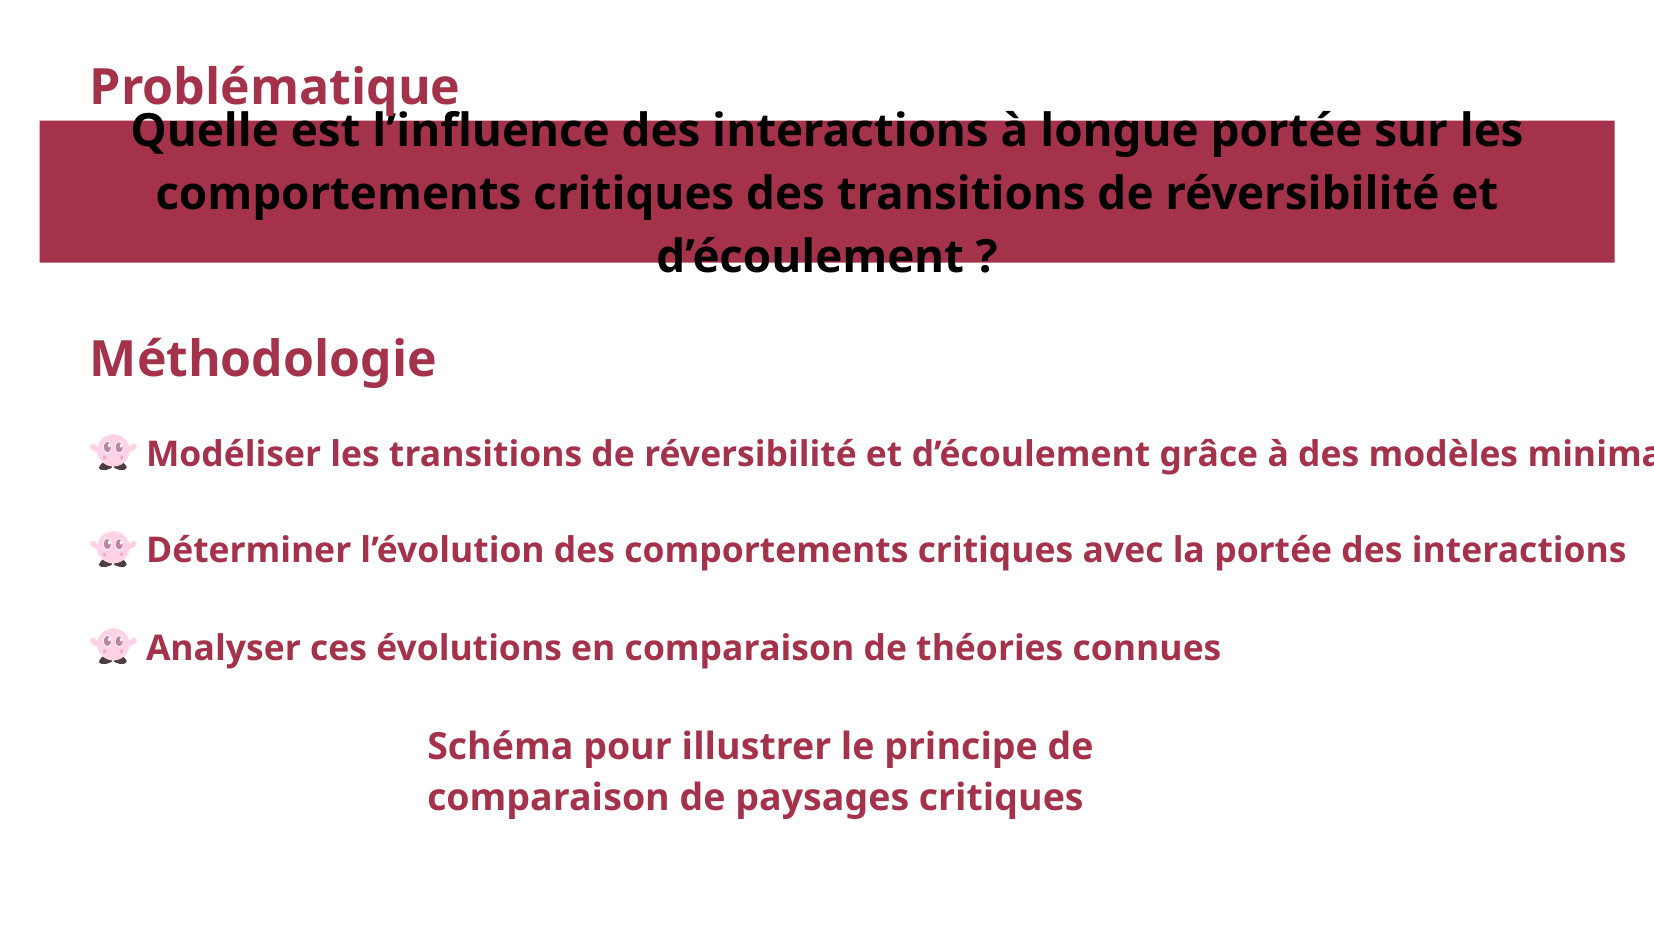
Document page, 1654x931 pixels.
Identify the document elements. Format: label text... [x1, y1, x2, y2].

text_box Méthodologie [75, 315, 416, 372]
text_box Schéma pour illustrer le principe de comparaison de paysages critiques [412, 712, 1126, 816]
text_box Quelle est l’influence des interactions à longue portée sur les comportements critiques des transitions de réversibilité et d’écoulement ? [39, 120, 1615, 263]
text_box Problématique [75, 43, 435, 118]
text_box Modéliser les transitions de réversibilité et d’écoulement grâce à des modèles minimaux Déterminer l’évolution des comportements critiques avec la portée des interactions Analyser ces évolutions en comparaison de théories connues [75, 372, 1649, 638]
